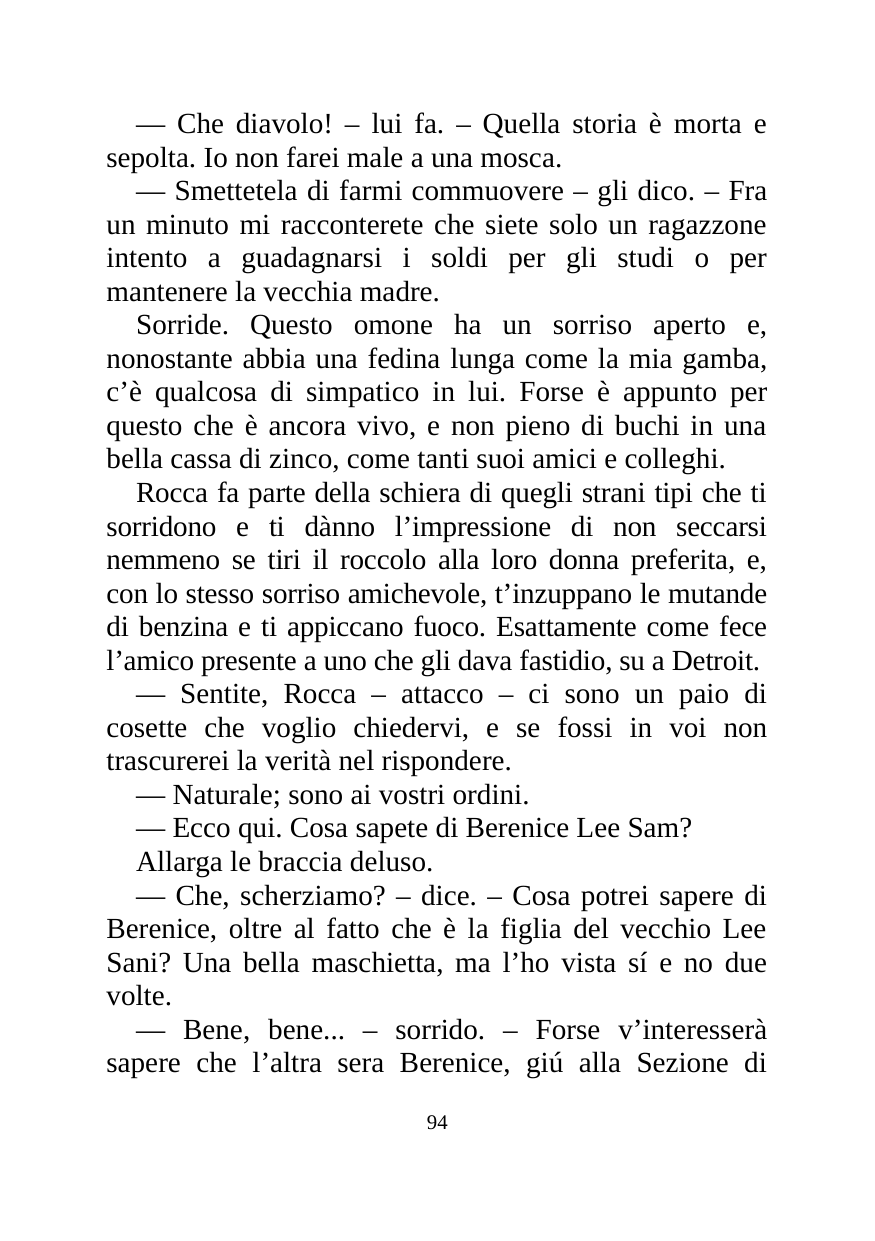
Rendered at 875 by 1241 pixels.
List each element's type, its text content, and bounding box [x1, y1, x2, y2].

text — Sentite, Rocca – attacco – ci sono un paio di cosette che voglio chiedervi, e se fossi in voi non trascurerei la verità nel rispondere. [106, 676, 768, 777]
text — Smettetela di farmi commuovere – gli dico. – Fra un minuto mi racconterete che siete solo un ragazzone intento a guadagnarsi i soldi per gli studi o per mantenere la vecchia madre. [106, 173, 768, 307]
text — Ecco qui. Cosa sapete di Berenice Lee Sam? [106, 811, 768, 844]
text — Bene, bene... – sorrido. – Forse v’interesserà sapere che l’altra sera Berenice, giú alla Sezione di [106, 1012, 768, 1079]
text Rocca fa parte della schiera di quegli strani tipi che ti sorridono e ti dànno l’impressione di non seccarsi nemmeno se tiri il roccolo alla loro donna preferita, e, con lo stesso sorriso amichevole, t’inzuppano le mutande di benzina e ti appiccano fuoco. Esattamente come fece l’amico presente a uno che gli dava fastidio, su a Detroit. [106, 475, 768, 676]
text Allarga le braccia deluso. [106, 844, 768, 878]
text — Naturale; sono ai vostri ordini. [106, 777, 768, 811]
text — Che, scherziamo? – dice. – Cosa potrei sapere di Berenice, oltre al fatto che è la figlia del vecchio Lee Sani? Una bella maschietta, ma l’ho vista sí e no due volte. [106, 878, 768, 1012]
text Sorride. Questo omone ha un sorriso aperto e, nonostante abbia una fedina lunga come la mia gamba, c’è qualcosa di simpatico in lui. Forse è appunto per questo che è ancora vivo, e non pieno di buchi in una bella cassa di zinco, come tanti suoi amici e colleghi. [106, 307, 768, 475]
text — Che diavolo! – lui fa. – Quella storia è morta e sepolta. Io non farei male a una mosca. [106, 106, 768, 173]
